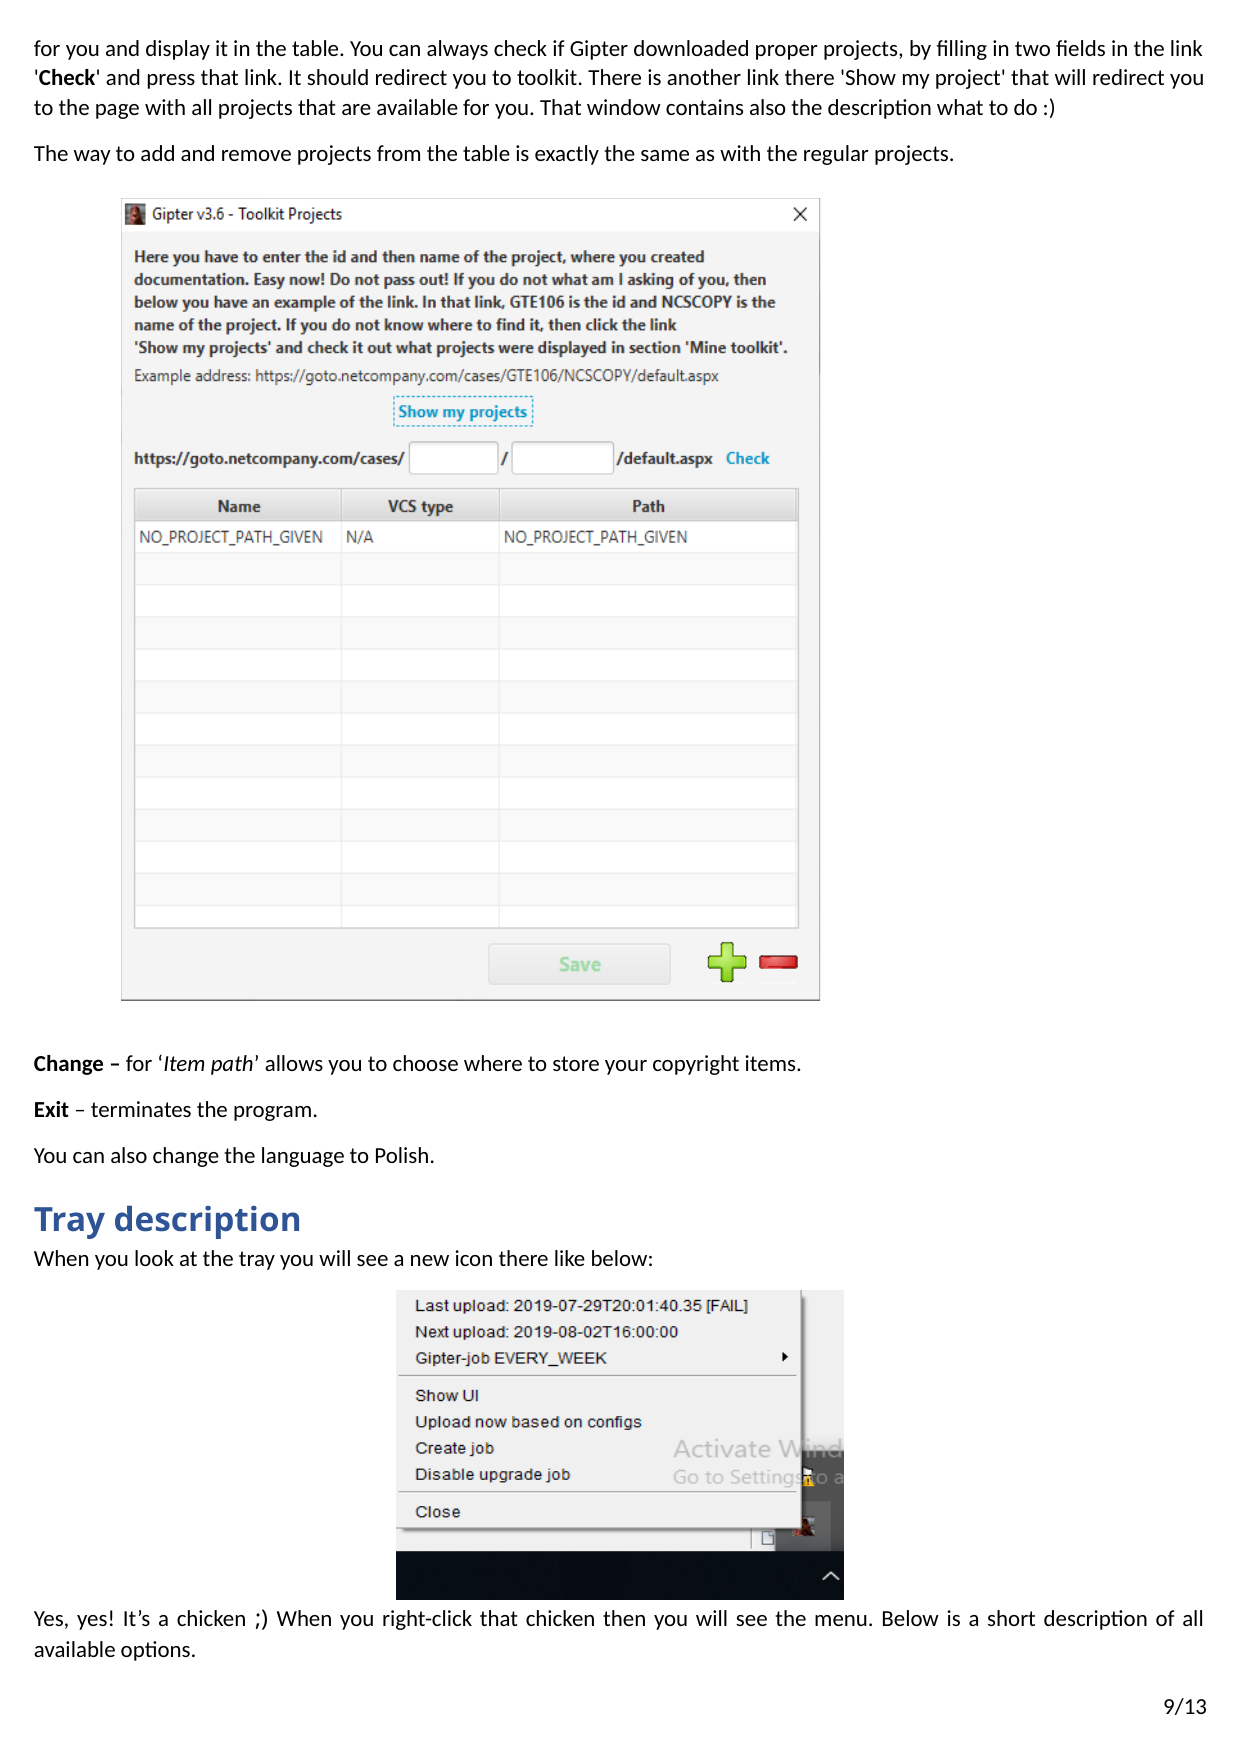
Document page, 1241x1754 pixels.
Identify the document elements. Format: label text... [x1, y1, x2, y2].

text You can also change the language to Polish. [34, 1141, 1207, 1169]
text Change – for ‘Item path’ allows you to choose where to store your copyright items. [34, 1049, 1207, 1077]
text for you and display it in the table. You can always check if Gipter downloaded proper projects, by filling in two fields in the link 'Check' and press that link. It should redirect you to toolkit. There is another link there 'Show my project' that will redirect you to the page with all projects that are available for you. That window contains also the description what to do :) [34, 34, 1207, 121]
subtitle Tray description [34, 1196, 1207, 1241]
text The way to add and remove projects from the table is exactly the same as with the regular projects. [34, 139, 1207, 167]
picture [396, 1290, 844, 1600]
text Yes, yes! It’s a chicken ;) When you right-click that chicken then you will see the menu. Below is a short description of all available options. [34, 1600, 1207, 1663]
picture [121, 198, 821, 1001]
text Exit – terminates the program. [34, 1095, 1207, 1123]
text When you look at the tray you will see a new icon there like below: [34, 1244, 1207, 1272]
